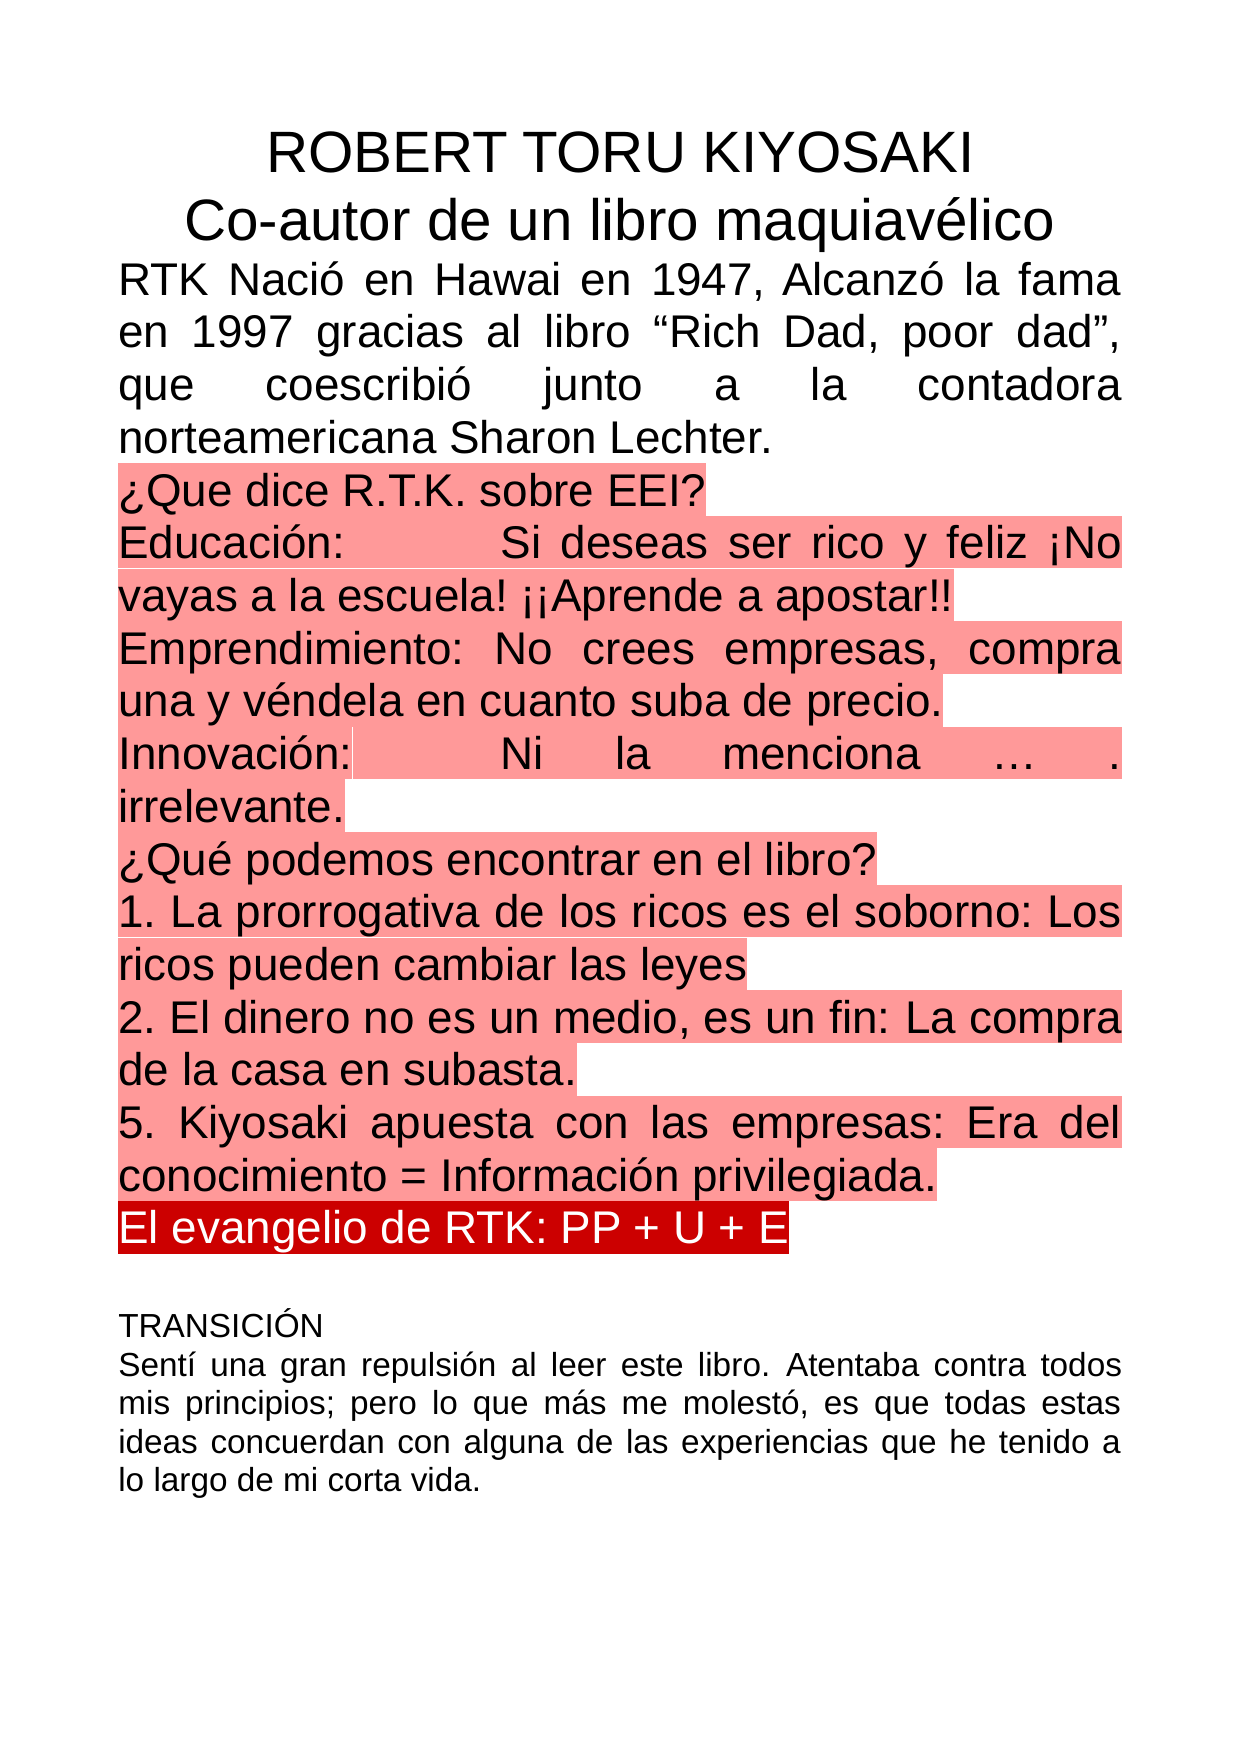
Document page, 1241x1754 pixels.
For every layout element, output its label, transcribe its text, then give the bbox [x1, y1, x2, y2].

text 2. El dinero no es un medio, es un fin: La compra de la casa en subasta. [118, 990, 1122, 1096]
text Co-autor de un libro maquiavélico [118, 185, 1122, 252]
text Educación: Si deseas ser rico y feliz ¡No vayas a la escuela! ¡¡Aprende a apostar!! [118, 516, 1122, 621]
text Innovación: Ni la menciona … . irrelevante. [118, 727, 1122, 832]
text 5. Kiyosaki apuesta con las empresas: Era del conocimiento = Información privilegiada. [118, 1096, 1122, 1201]
text ROBERT TORU KIYOSAKI [118, 118, 1122, 185]
text Sentí una gran repulsión al leer este libro. Atentaba contra todos mis principios; pero lo que más me molestó, es que todas estas ideas concuerdan con alguna de las experiencias que he tenido a lo largo de mi corta vida. [118, 1345, 1122, 1499]
text El evangelio de RTK: PP + U + E [118, 1201, 1122, 1254]
text TRANSICIÓN [118, 1306, 1122, 1345]
text Emprendimiento: No crees empresas, compra una y véndela en cuanto suba de precio. [118, 621, 1122, 727]
text ¿Qué podemos encontrar en el libro? [118, 832, 1122, 885]
text RTK Nació en Hawai en 1947, Alcanzó la fama en 1997 gracias al libro “Rich Dad, poor dad”, que coescribió junto a la contadora norteamericana Sharon Lechter. [118, 252, 1122, 463]
text 1. La prorrogativa de los ricos es el soborno: Los ricos pueden cambiar las leyes [118, 885, 1122, 990]
text ¿Que dice R.T.K. sobre EEI? [118, 463, 1122, 516]
